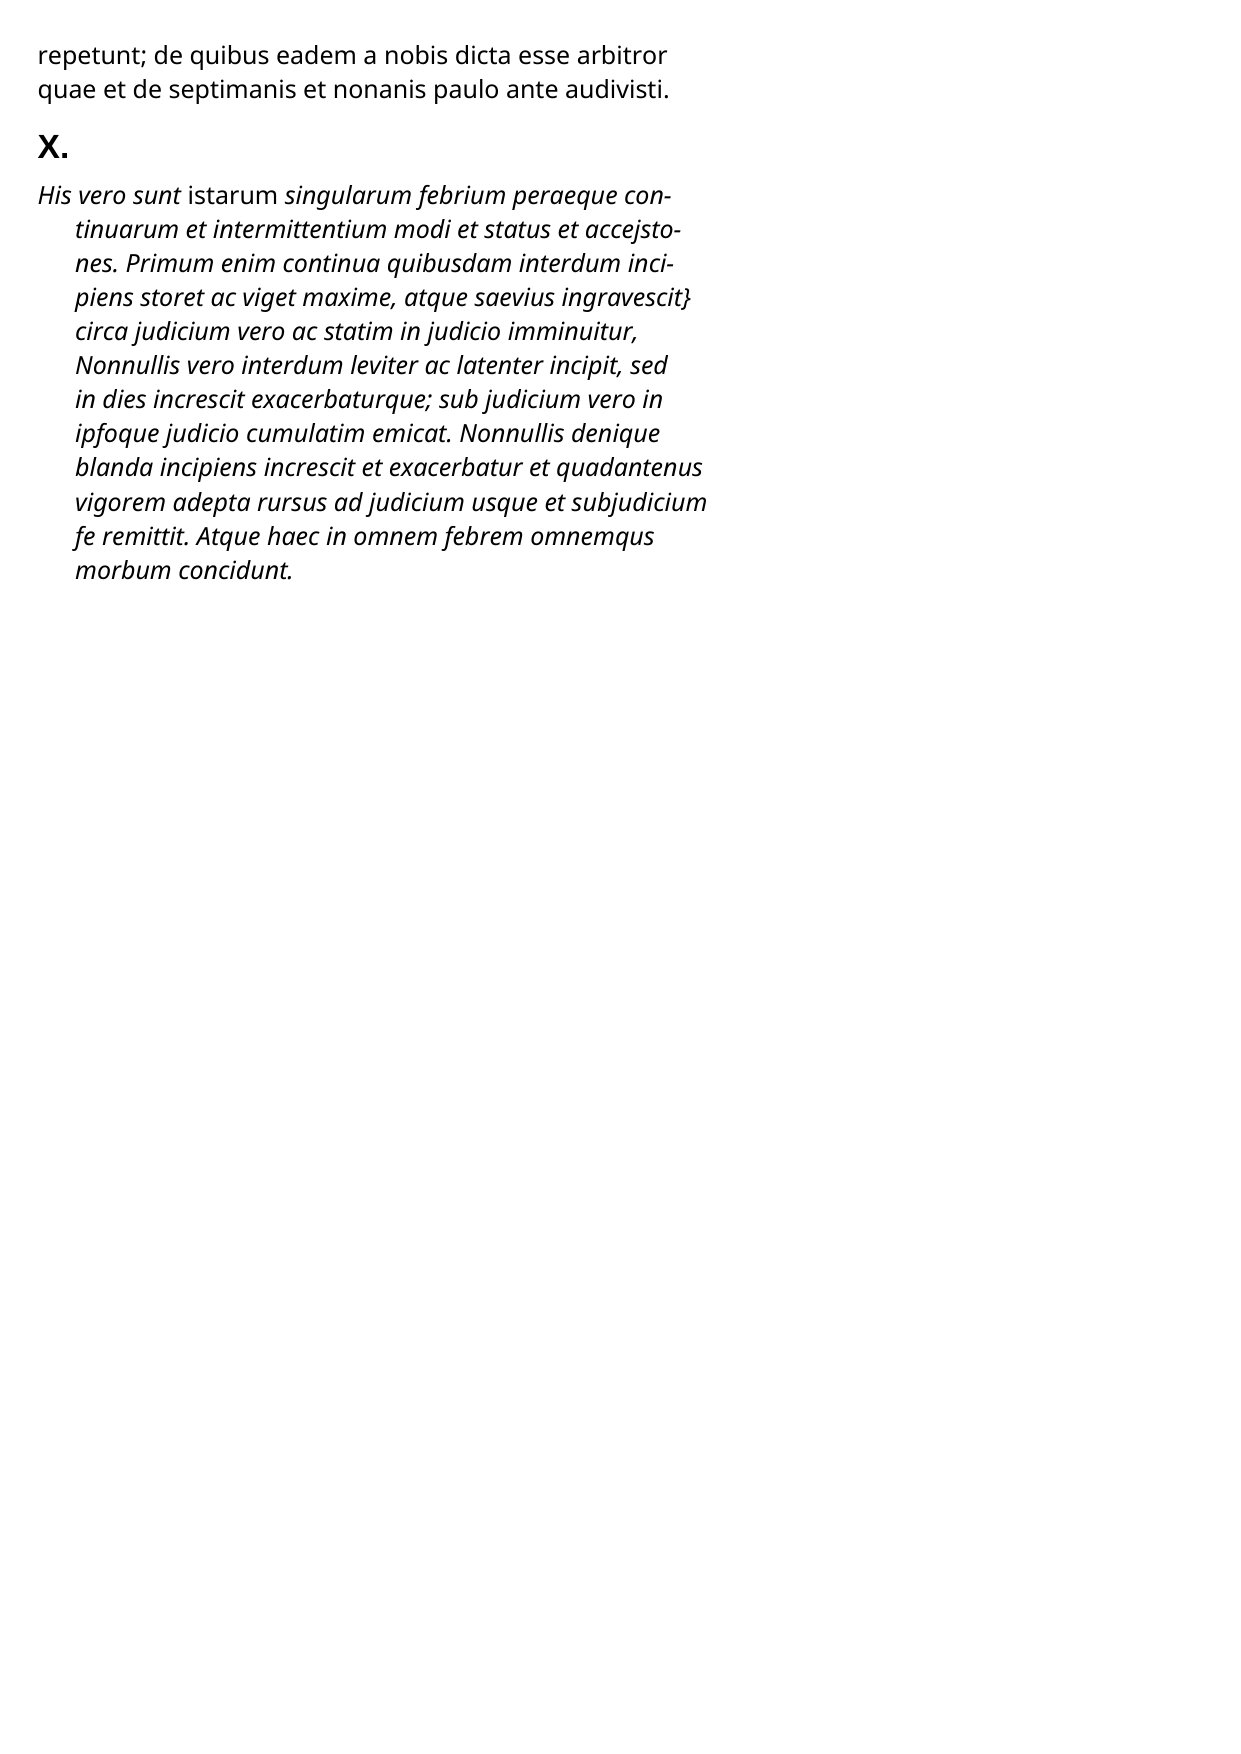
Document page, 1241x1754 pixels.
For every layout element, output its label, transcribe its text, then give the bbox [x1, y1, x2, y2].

text repetunt; de quibus eadem a nobis dicta esse arbitror quae et de septimanis et nonanis paulo ante audivisti. [37, 37, 1203, 106]
text His vero sunt istarum singularum febrium peraeque con- tinuarum et intermittentium modi et status et accejsto- nes. Primum enim continua quibusdam interdum inci- piens storet ac viget maxime, atque saevius ingravescit} circa judicium vero ac statim in judicio imminuitur, Nonnullis vero interdum leviter ac latenter incipit, sed in dies increscit exacerbaturque; sub judicium vero in ipfoque judicio cumulatim emicat. Nonnullis denique blanda incipiens increscit et exacerbatur et quadantenus vigorem adepta rursus ad judicium usque et subjudicium fe remittit. Atque haec in omnem febrem omnemqus morbum concidunt. [37, 178, 1203, 586]
subtitle X. [37, 126, 1203, 165]
